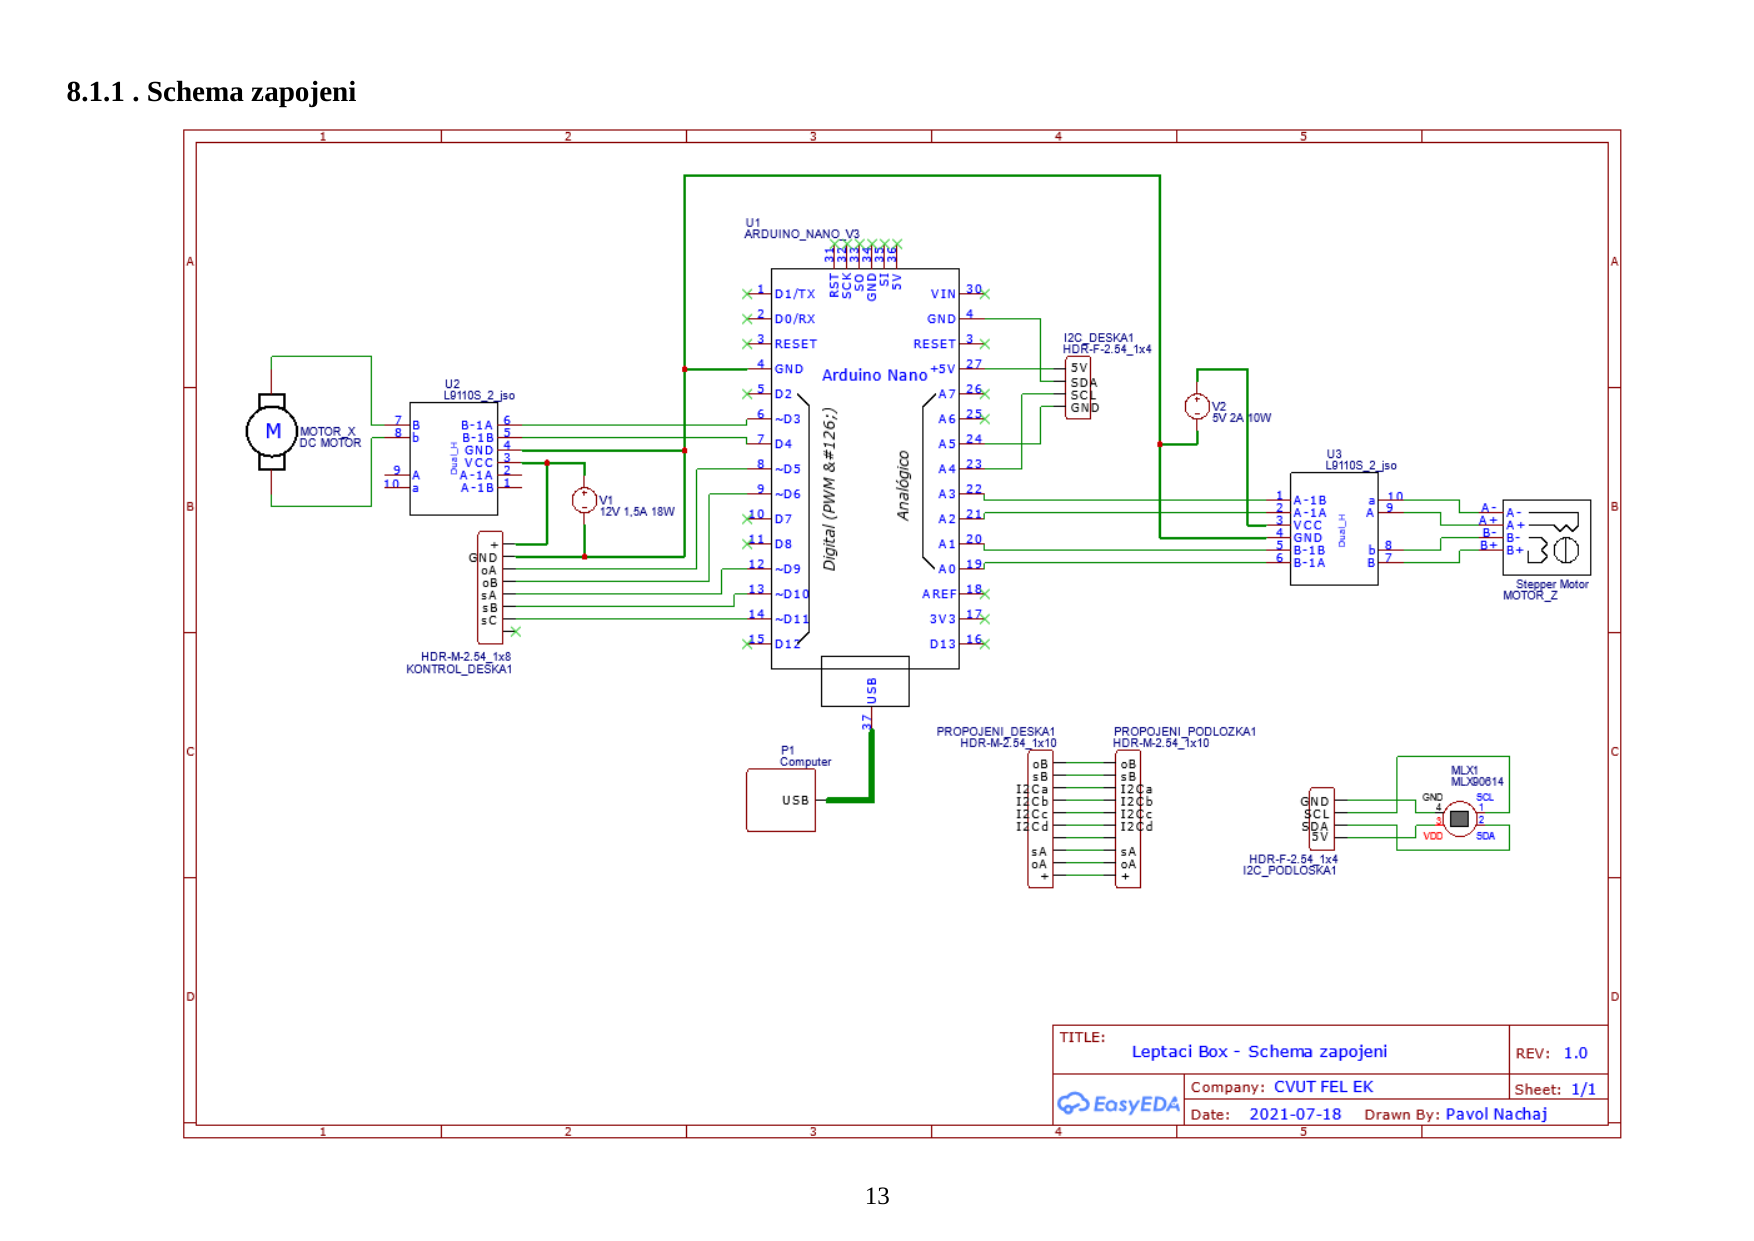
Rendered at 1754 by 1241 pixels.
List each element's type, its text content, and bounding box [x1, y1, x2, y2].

subtitle Schema zapojeni [59, 74, 1695, 107]
picture [172, 117, 1634, 1151]
